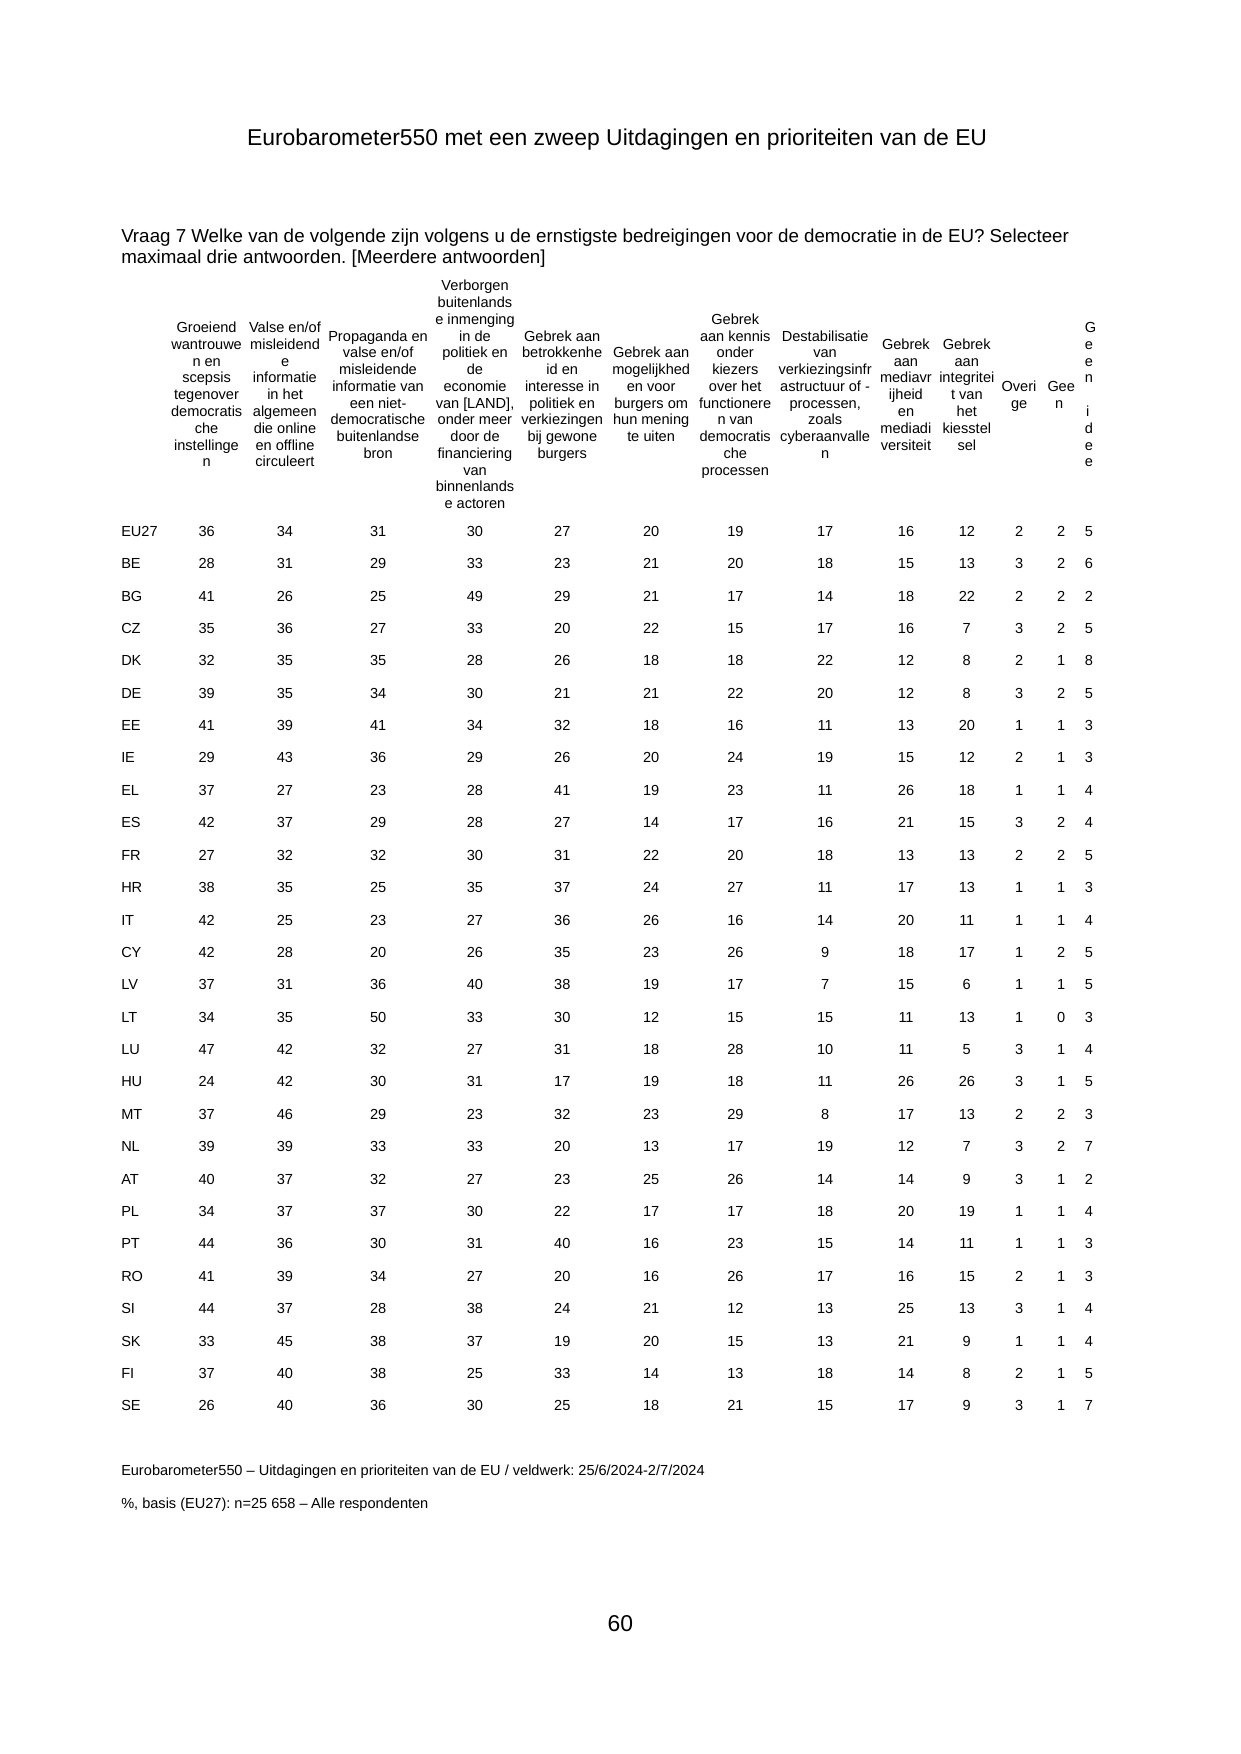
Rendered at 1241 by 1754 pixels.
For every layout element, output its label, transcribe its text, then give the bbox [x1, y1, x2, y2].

table_cell 22 [606, 839, 696, 871]
table_cell 41 [518, 774, 606, 806]
table_cell 37 [518, 871, 606, 903]
table_cell 30 [431, 677, 518, 709]
table_cell IT [118, 903, 161, 936]
table_cell [161, 709, 167, 741]
table_cell 22 [606, 612, 696, 644]
table_cell 36 [324, 968, 431, 1001]
table_cell 16 [876, 1260, 936, 1292]
table_cell 13 [936, 1292, 997, 1324]
table_cell Destabilisatie van verkiezingsinfrastructuur of -processen, zoals cyberaanvallen [774, 274, 876, 514]
table_cell 20 [324, 936, 431, 968]
table_cell [161, 612, 167, 644]
table_cell [161, 871, 167, 903]
table_cell 9 [936, 1389, 997, 1422]
table_cell [431, 1422, 518, 1454]
table_cell 1 [1040, 741, 1082, 774]
table_cell 19 [936, 1195, 997, 1227]
table_cell 14 [876, 1227, 936, 1260]
table_cell 5 [936, 1033, 997, 1065]
table_cell 17 [518, 1065, 606, 1098]
table_cell 30 [431, 1195, 518, 1227]
table_cell [998, 1422, 1040, 1454]
table_cell [324, 1422, 431, 1454]
table_cell 38 [518, 968, 606, 1001]
table_cell 27 [324, 612, 431, 644]
table_cell 32 [168, 644, 245, 677]
table_cell 29 [518, 579, 606, 612]
table_cell PT [118, 1227, 161, 1260]
table_cell [161, 1357, 167, 1389]
table_cell 17 [606, 1195, 696, 1227]
table_cell 3 [998, 547, 1040, 579]
table_cell 31 [245, 547, 324, 579]
table_cell 40 [245, 1357, 324, 1389]
table_cell 26 [518, 644, 606, 677]
table_cell DK [118, 644, 161, 677]
table_cell 24 [518, 1292, 606, 1324]
table_cell 26 [518, 741, 606, 774]
table_cell 14 [876, 1163, 936, 1195]
table_cell 34 [168, 1195, 245, 1227]
table_cell 7 [1082, 1389, 1093, 1422]
table_cell 14 [606, 806, 696, 838]
table_cell 42 [245, 1033, 324, 1065]
table_cell 17 [936, 936, 997, 968]
table_cell 18 [774, 1357, 876, 1389]
table_cell [161, 1065, 167, 1098]
table_cell [168, 1422, 245, 1454]
table_cell 12 [696, 1292, 774, 1324]
table_cell 21 [696, 1389, 774, 1422]
table_cell 26 [168, 1389, 245, 1422]
table_cell 23 [696, 774, 774, 806]
table_cell 5 [1082, 515, 1093, 547]
table_cell 26 [876, 774, 936, 806]
table_cell 42 [168, 903, 245, 936]
table_cell 47 [168, 1033, 245, 1065]
table_cell FR [118, 839, 161, 871]
table_cell 21 [606, 579, 696, 612]
table_cell Gebrek aan betrokkenheid en interesse in politiek en verkiezingen bij gewone burgers [518, 274, 606, 514]
table_cell 3 [1082, 1001, 1093, 1033]
table_cell 5 [1082, 677, 1093, 709]
table_cell 2 [998, 1260, 1040, 1292]
table_cell 13 [936, 871, 997, 903]
table_cell 24 [696, 741, 774, 774]
table_cell 16 [606, 1227, 696, 1260]
table_cell 11 [774, 871, 876, 903]
table_cell 2 [998, 515, 1040, 547]
table_cell 24 [168, 1065, 245, 1098]
table_cell 3 [998, 1033, 1040, 1065]
table_cell 14 [774, 903, 876, 936]
table_cell 45 [245, 1325, 324, 1357]
table_cell 20 [876, 1195, 936, 1227]
table_cell 2 [1040, 936, 1082, 968]
table_cell 16 [876, 515, 936, 547]
table_cell 20 [518, 612, 606, 644]
table_cell 17 [774, 1260, 876, 1292]
table_cell 14 [606, 1357, 696, 1389]
table_cell 38 [431, 1292, 518, 1324]
table_cell HU [118, 1065, 161, 1098]
table_cell 2 [1040, 612, 1082, 644]
table_cell 16 [876, 612, 936, 644]
table_cell 31 [518, 839, 606, 871]
table_cell 2 [1040, 839, 1082, 871]
table_cell NL [118, 1130, 161, 1162]
table_cell Gebrek aan integriteit van het kiesstelsel [936, 274, 997, 514]
table_cell 4 [1082, 1325, 1093, 1357]
table_cell [606, 1422, 696, 1454]
table_cell 27 [518, 515, 606, 547]
table_cell 32 [518, 709, 606, 741]
table_cell 19 [774, 1130, 876, 1162]
table_cell 3 [1082, 1098, 1093, 1130]
table_cell 3 [998, 677, 1040, 709]
table_cell 28 [696, 1033, 774, 1065]
table_cell 31 [431, 1227, 518, 1260]
table_cell 19 [774, 741, 876, 774]
table_cell 13 [876, 709, 936, 741]
table_cell 38 [168, 871, 245, 903]
table_cell 17 [774, 612, 876, 644]
table_cell 18 [876, 579, 936, 612]
table_cell Groeiend wantrouwen en scepsis tegenover democratische instellingen [168, 274, 245, 514]
table_cell 15 [774, 1001, 876, 1033]
table_cell 13 [936, 1098, 997, 1130]
table_cell [936, 1422, 997, 1454]
table_cell 26 [431, 936, 518, 968]
table_cell 28 [431, 774, 518, 806]
table_cell 2 [998, 644, 1040, 677]
table_cell 1 [1040, 1033, 1082, 1065]
table_cell 9 [936, 1325, 997, 1357]
table_cell 16 [696, 709, 774, 741]
table_cell 18 [606, 1389, 696, 1422]
table_cell SE [118, 1389, 161, 1422]
table_cell 36 [518, 903, 606, 936]
table_cell 1 [1040, 774, 1082, 806]
table_cell 1 [998, 968, 1040, 1001]
table_cell 35 [431, 871, 518, 903]
table_cell 17 [774, 515, 876, 547]
table_cell 14 [876, 1357, 936, 1389]
table_cell 18 [774, 839, 876, 871]
table_cell 30 [431, 839, 518, 871]
table_cell Gebrek aan mogelijkheden voor burgers om hun mening te uiten [606, 274, 696, 514]
table_cell [161, 839, 167, 871]
table_cell AT [118, 1163, 161, 1195]
table_cell 18 [696, 1065, 774, 1098]
table_cell 2 [1082, 1163, 1093, 1195]
table_cell 19 [606, 1065, 696, 1098]
table_cell 37 [245, 1163, 324, 1195]
table_cell IE [118, 741, 161, 774]
table_cell 44 [168, 1227, 245, 1260]
table_cell 28 [168, 547, 245, 579]
table_cell 1 [998, 1001, 1040, 1033]
table_cell 34 [324, 677, 431, 709]
table_cell 5 [1082, 839, 1093, 871]
table_cell 22 [936, 579, 997, 612]
table_cell 7 [936, 1130, 997, 1162]
table_cell 12 [876, 677, 936, 709]
table_cell 13 [774, 1292, 876, 1324]
table_cell 39 [245, 1260, 324, 1292]
table_cell 7 [936, 612, 997, 644]
table_cell 31 [245, 968, 324, 1001]
table_cell 25 [245, 903, 324, 936]
table_cell 16 [696, 903, 774, 936]
table_cell 31 [324, 515, 431, 547]
table_cell 2 [1040, 547, 1082, 579]
table_cell [161, 1033, 167, 1065]
table_cell 26 [245, 579, 324, 612]
table_cell 36 [324, 741, 431, 774]
table_cell 17 [696, 806, 774, 838]
table_cell 12 [876, 1130, 936, 1162]
table_cell 18 [606, 709, 696, 741]
table_cell 23 [606, 936, 696, 968]
table_cell 1 [998, 1227, 1040, 1260]
table_cell 23 [518, 547, 606, 579]
table_cell 29 [324, 547, 431, 579]
table_cell 2 [998, 741, 1040, 774]
table_cell 41 [168, 709, 245, 741]
table_cell 27 [431, 903, 518, 936]
table_cell 3 [998, 806, 1040, 838]
table_cell [161, 1001, 167, 1033]
table_cell RO [118, 1260, 161, 1292]
table_cell 11 [876, 1033, 936, 1065]
table_cell 2 [998, 839, 1040, 871]
table_header Vraag 7 Welke van de volgende zijn volgens u de ernstigste bedreigingen voor de democratie in de EU? Selecteer maximaal drie antwoorden. [Meerdere antwoorden] [118, 218, 1093, 274]
table_cell 20 [774, 677, 876, 709]
table_cell 30 [431, 515, 518, 547]
table_cell 15 [876, 741, 936, 774]
table_cell [161, 903, 167, 936]
table_cell 1 [1040, 709, 1082, 741]
table_cell 25 [431, 1357, 518, 1389]
table_cell 19 [518, 1325, 606, 1357]
table_cell 20 [606, 515, 696, 547]
table_cell 29 [696, 1098, 774, 1130]
table_cell 18 [606, 644, 696, 677]
table_cell 2 [1040, 579, 1082, 612]
table_cell 31 [518, 1033, 606, 1065]
table_cell 23 [518, 1163, 606, 1195]
table_cell 7 [774, 968, 876, 1001]
table_cell Gebrek aan mediavrijheid en mediadiversiteit [876, 274, 936, 514]
table_cell 20 [606, 1325, 696, 1357]
table_cell 3 [1082, 1227, 1093, 1260]
table_cell 2 [998, 579, 1040, 612]
table_cell 14 [774, 1163, 876, 1195]
table_cell 38 [324, 1325, 431, 1357]
table_cell 29 [324, 806, 431, 838]
table_cell [161, 515, 167, 547]
table_cell [161, 741, 167, 774]
table_cell [161, 1098, 167, 1130]
table_cell LV [118, 968, 161, 1001]
table_cell 18 [774, 1195, 876, 1227]
table_cell SI [118, 1292, 161, 1324]
table_cell 1 [998, 1195, 1040, 1227]
table_cell LT [118, 1001, 161, 1033]
table_cell 35 [245, 677, 324, 709]
table_cell [774, 1422, 876, 1454]
table_cell 3 [998, 612, 1040, 644]
table_cell 1 [1040, 903, 1082, 936]
table_cell 10 [774, 1033, 876, 1065]
table_cell 25 [606, 1163, 696, 1195]
table_cell 2 [998, 1357, 1040, 1389]
table_cell SK [118, 1325, 161, 1357]
table_cell 32 [245, 839, 324, 871]
table_cell 20 [936, 709, 997, 741]
table_cell 0 [1040, 1001, 1082, 1033]
table_cell %, basis (EU27): n=25 658 – Alle respondenten [118, 1486, 1093, 1519]
table_cell 2 [1040, 1098, 1082, 1130]
table_cell [161, 547, 167, 579]
table_cell 26 [696, 1260, 774, 1292]
table_cell 1 [998, 1325, 1040, 1357]
table_cell 25 [518, 1389, 606, 1422]
table_cell 23 [324, 774, 431, 806]
table_cell 31 [431, 1065, 518, 1098]
table_cell 4 [1082, 806, 1093, 838]
table_cell 15 [696, 612, 774, 644]
table_cell 21 [606, 547, 696, 579]
table_cell 1 [1040, 644, 1082, 677]
table_cell 26 [606, 903, 696, 936]
table_cell 35 [245, 1001, 324, 1033]
table_cell 17 [876, 871, 936, 903]
table_cell 15 [876, 968, 936, 1001]
table_cell 15 [876, 547, 936, 579]
table_cell Gebrek aan kennis onder kiezers over het functioneren van democratische processen [696, 274, 774, 514]
table_cell 6 [936, 968, 997, 1001]
table_cell 19 [606, 968, 696, 1001]
table_cell 23 [606, 1098, 696, 1130]
table_cell 3 [998, 1065, 1040, 1098]
table_cell 3 [998, 1389, 1040, 1422]
table_cell 12 [606, 1001, 696, 1033]
table_cell DE [118, 677, 161, 709]
table_cell 5 [1082, 1065, 1093, 1098]
table_cell 5 [1082, 612, 1093, 644]
table_cell 25 [324, 579, 431, 612]
table_cell 3 [1082, 871, 1093, 903]
table_cell [161, 1389, 167, 1422]
table_cell 32 [324, 1163, 431, 1195]
table_cell 20 [606, 741, 696, 774]
table_cell 30 [324, 1227, 431, 1260]
table_cell 35 [168, 612, 245, 644]
table_cell 40 [518, 1227, 606, 1260]
table_cell 32 [324, 839, 431, 871]
table_cell 35 [245, 644, 324, 677]
table_cell 3 [998, 1292, 1040, 1324]
table_cell 3 [998, 1130, 1040, 1162]
table_cell 39 [168, 677, 245, 709]
table_cell 19 [606, 774, 696, 806]
table_cell 1 [1040, 1065, 1082, 1098]
table_cell [161, 936, 167, 968]
table_cell EL [118, 774, 161, 806]
table_cell 18 [774, 547, 876, 579]
table_cell 41 [324, 709, 431, 741]
table_cell [161, 677, 167, 709]
table_cell 49 [431, 579, 518, 612]
table_cell Geen idee [1082, 274, 1093, 514]
table_cell 28 [431, 644, 518, 677]
table_cell [161, 774, 167, 806]
table_cell 36 [324, 1389, 431, 1422]
table_cell 12 [936, 515, 997, 547]
table_cell 29 [431, 741, 518, 774]
table_cell 20 [696, 839, 774, 871]
table_cell 11 [936, 903, 997, 936]
table_cell 18 [936, 774, 997, 806]
table_cell 15 [696, 1325, 774, 1357]
table_cell 2 [998, 1098, 1040, 1130]
table_cell 13 [936, 839, 997, 871]
table_cell 37 [245, 1195, 324, 1227]
table_cell 15 [936, 806, 997, 838]
table_cell 13 [774, 1325, 876, 1357]
table_cell 20 [696, 547, 774, 579]
table_cell 9 [936, 1163, 997, 1195]
table_cell [1040, 1422, 1082, 1454]
table_cell 37 [245, 1292, 324, 1324]
table_cell 35 [245, 871, 324, 903]
table_cell Overige [998, 274, 1040, 514]
table_cell 44 [168, 1292, 245, 1324]
table_cell 18 [696, 644, 774, 677]
table_cell 1 [1040, 1357, 1082, 1389]
table_cell 37 [168, 1098, 245, 1130]
table_cell [245, 1422, 324, 1454]
table_cell 32 [324, 1033, 431, 1065]
table_cell 37 [431, 1325, 518, 1357]
table_cell 6 [1082, 547, 1093, 579]
table_cell 4 [1082, 1195, 1093, 1227]
table_cell 1 [1040, 1260, 1082, 1292]
table_cell Verborgen buitenlandse inmenging in de politiek en de economie van [LAND], onder meer door de financiering van binnenlandse actoren [431, 274, 518, 514]
table_cell 17 [696, 1195, 774, 1227]
table_cell 24 [606, 871, 696, 903]
table_cell 39 [245, 1130, 324, 1162]
table_cell [1082, 1422, 1093, 1454]
table_cell 46 [245, 1098, 324, 1130]
table_cell Geen [1040, 274, 1082, 514]
table_cell 16 [606, 1260, 696, 1292]
table_cell 3 [998, 1163, 1040, 1195]
table_cell 23 [431, 1098, 518, 1130]
table_cell [161, 1227, 167, 1260]
table_cell 3 [1082, 1260, 1093, 1292]
table_cell 1 [1040, 871, 1082, 903]
table_cell 13 [876, 839, 936, 871]
table_cell 17 [876, 1098, 936, 1130]
table_cell 23 [324, 903, 431, 936]
table_cell 50 [324, 1001, 431, 1033]
table_cell 17 [696, 1130, 774, 1162]
table_cell 39 [245, 709, 324, 741]
table_cell Valse en/of misleidende informatie in het algemeen die online en offline circuleert [245, 274, 324, 514]
table_cell 30 [324, 1065, 431, 1098]
table_cell 27 [168, 839, 245, 871]
table_cell 40 [245, 1389, 324, 1422]
table_cell 33 [431, 1130, 518, 1162]
table_cell 28 [324, 1292, 431, 1324]
table_cell [161, 644, 167, 677]
table_cell 19 [696, 515, 774, 547]
table_cell 33 [431, 612, 518, 644]
table_cell 36 [245, 612, 324, 644]
table_cell 27 [696, 871, 774, 903]
table_cell 4 [1082, 774, 1093, 806]
table_cell [161, 806, 167, 838]
table_cell 22 [696, 677, 774, 709]
table_cell 15 [774, 1389, 876, 1422]
table_cell 21 [518, 677, 606, 709]
table_cell 1 [998, 871, 1040, 903]
table_cell 8 [774, 1098, 876, 1130]
table_cell 5 [1082, 968, 1093, 1001]
table_cell 41 [168, 579, 245, 612]
table_cell 34 [431, 709, 518, 741]
table_cell ES [118, 806, 161, 838]
table_cell EU27 [118, 515, 161, 547]
table_cell [161, 1130, 167, 1162]
table_cell 39 [168, 1130, 245, 1162]
table_cell Propaganda en valse en/of misleidende informatie van een niet-democratische buitenlandse bron [324, 274, 431, 514]
table_cell 35 [518, 936, 606, 968]
table_cell 17 [696, 968, 774, 1001]
table_cell 7 [1082, 1130, 1093, 1162]
table_cell 4 [1082, 903, 1093, 936]
table_cell 1 [1040, 1227, 1082, 1260]
table_cell 27 [431, 1260, 518, 1292]
table_cell 2 [1040, 1130, 1082, 1162]
table_cell HR [118, 871, 161, 903]
table_cell 2 [1040, 677, 1082, 709]
table_cell [161, 1292, 167, 1324]
table_cell [161, 1163, 167, 1195]
table_cell 12 [876, 644, 936, 677]
table_cell 13 [936, 547, 997, 579]
table_cell 8 [936, 677, 997, 709]
table_cell 2 [1040, 515, 1082, 547]
table_cell 35 [324, 644, 431, 677]
table_cell BE [118, 547, 161, 579]
table_cell 1 [998, 936, 1040, 968]
table_cell 29 [168, 741, 245, 774]
table_cell 38 [324, 1357, 431, 1389]
table_cell 1 [1040, 1163, 1082, 1195]
table_cell 26 [696, 1163, 774, 1195]
table_cell 4 [1082, 1292, 1093, 1324]
table_cell 9 [774, 936, 876, 968]
table_cell 41 [168, 1260, 245, 1292]
table_cell LU [118, 1033, 161, 1065]
table_cell 1 [998, 903, 1040, 936]
table_cell 25 [324, 871, 431, 903]
table_cell 33 [168, 1325, 245, 1357]
table_cell 18 [876, 936, 936, 968]
table_cell 11 [774, 774, 876, 806]
table_cell 30 [431, 1389, 518, 1422]
table_cell 37 [324, 1195, 431, 1227]
table_cell 27 [431, 1033, 518, 1065]
table_cell 11 [774, 1065, 876, 1098]
table_cell 36 [168, 515, 245, 547]
table_cell 30 [518, 1001, 606, 1033]
table_cell CY [118, 936, 161, 968]
table_cell 1 [998, 774, 1040, 806]
table_cell 21 [876, 1325, 936, 1357]
table_cell 18 [606, 1033, 696, 1065]
table_cell 34 [324, 1260, 431, 1292]
table_cell 11 [936, 1227, 997, 1260]
table_cell 1 [1040, 1389, 1082, 1422]
table_cell 8 [936, 644, 997, 677]
table_cell 22 [518, 1195, 606, 1227]
table_cell 15 [696, 1001, 774, 1033]
table_cell 12 [936, 741, 997, 774]
table_cell 33 [518, 1357, 606, 1389]
table_cell 11 [774, 709, 876, 741]
table_cell 37 [168, 1357, 245, 1389]
table_cell 26 [876, 1065, 936, 1098]
table_cell 33 [431, 547, 518, 579]
table_cell 33 [324, 1130, 431, 1162]
table_cell 22 [774, 644, 876, 677]
table_cell 40 [431, 968, 518, 1001]
table_cell 17 [876, 1389, 936, 1422]
table_cell 27 [431, 1163, 518, 1195]
table_cell 34 [168, 1001, 245, 1033]
table_cell 1 [998, 709, 1040, 741]
table_cell [518, 1422, 606, 1454]
table_cell 17 [696, 579, 774, 612]
table_cell 27 [518, 806, 606, 838]
table_cell PL [118, 1195, 161, 1227]
table_cell 2 [1040, 806, 1082, 838]
table_cell 4 [1082, 1033, 1093, 1065]
table_cell 20 [518, 1130, 606, 1162]
table_cell 34 [245, 515, 324, 547]
table_cell 3 [1082, 709, 1093, 741]
table_cell 8 [936, 1357, 997, 1389]
table_cell [161, 579, 167, 612]
table_cell 28 [245, 936, 324, 968]
table_cell 33 [431, 1001, 518, 1033]
table_cell 5 [1082, 936, 1093, 968]
table_cell 1 [1040, 1195, 1082, 1227]
table_cell 25 [876, 1292, 936, 1324]
table_cell 26 [936, 1065, 997, 1098]
table_cell 26 [696, 936, 774, 968]
table_cell 13 [696, 1357, 774, 1389]
table_cell 29 [324, 1098, 431, 1130]
table_cell [161, 1325, 167, 1357]
table_cell MT [118, 1098, 161, 1130]
table_cell 42 [168, 806, 245, 838]
table_cell 42 [245, 1065, 324, 1098]
table_cell BG [118, 579, 161, 612]
table_cell [118, 1422, 161, 1454]
table_cell 16 [774, 806, 876, 838]
table_cell 1 [1040, 1292, 1082, 1324]
table_cell [161, 1195, 167, 1227]
table_cell 20 [518, 1260, 606, 1292]
table_cell 15 [936, 1260, 997, 1292]
table_cell FI [118, 1357, 161, 1389]
table_cell 1 [1040, 968, 1082, 1001]
table_cell [161, 1422, 167, 1454]
table_cell 14 [774, 579, 876, 612]
table_cell 21 [606, 677, 696, 709]
table_cell 42 [168, 936, 245, 968]
table_cell 20 [876, 903, 936, 936]
table_cell [876, 1422, 936, 1454]
table_cell [161, 1260, 167, 1292]
table_cell 21 [876, 806, 936, 838]
table_cell [118, 274, 161, 514]
table_cell [161, 968, 167, 1001]
table_cell 21 [606, 1292, 696, 1324]
table_cell Eurobarometer550 – Uitdagingen en prioriteiten van de EU / veldwerk: 25/6/2024-2/7/2024 [118, 1454, 1093, 1486]
table_cell 37 [168, 774, 245, 806]
table_cell 11 [876, 1001, 936, 1033]
table_cell CZ [118, 612, 161, 644]
table_cell 36 [245, 1227, 324, 1260]
table_cell 32 [518, 1098, 606, 1130]
table_cell 15 [774, 1227, 876, 1260]
table_cell 1 [1040, 1325, 1082, 1357]
table_cell 28 [431, 806, 518, 838]
table_cell 23 [696, 1227, 774, 1260]
table_cell 43 [245, 741, 324, 774]
table_cell 3 [1082, 741, 1093, 774]
table_cell 5 [1082, 1357, 1093, 1389]
table_cell [696, 1422, 774, 1454]
table_cell 2 [1082, 579, 1093, 612]
table_cell EE [118, 709, 161, 741]
table_cell 27 [245, 774, 324, 806]
table_cell 37 [245, 806, 324, 838]
table_cell 40 [168, 1163, 245, 1195]
table_cell 13 [606, 1130, 696, 1162]
table_cell 13 [936, 1001, 997, 1033]
table_cell 37 [168, 968, 245, 1001]
table_cell 8 [1082, 644, 1093, 677]
table_cell [161, 274, 167, 514]
